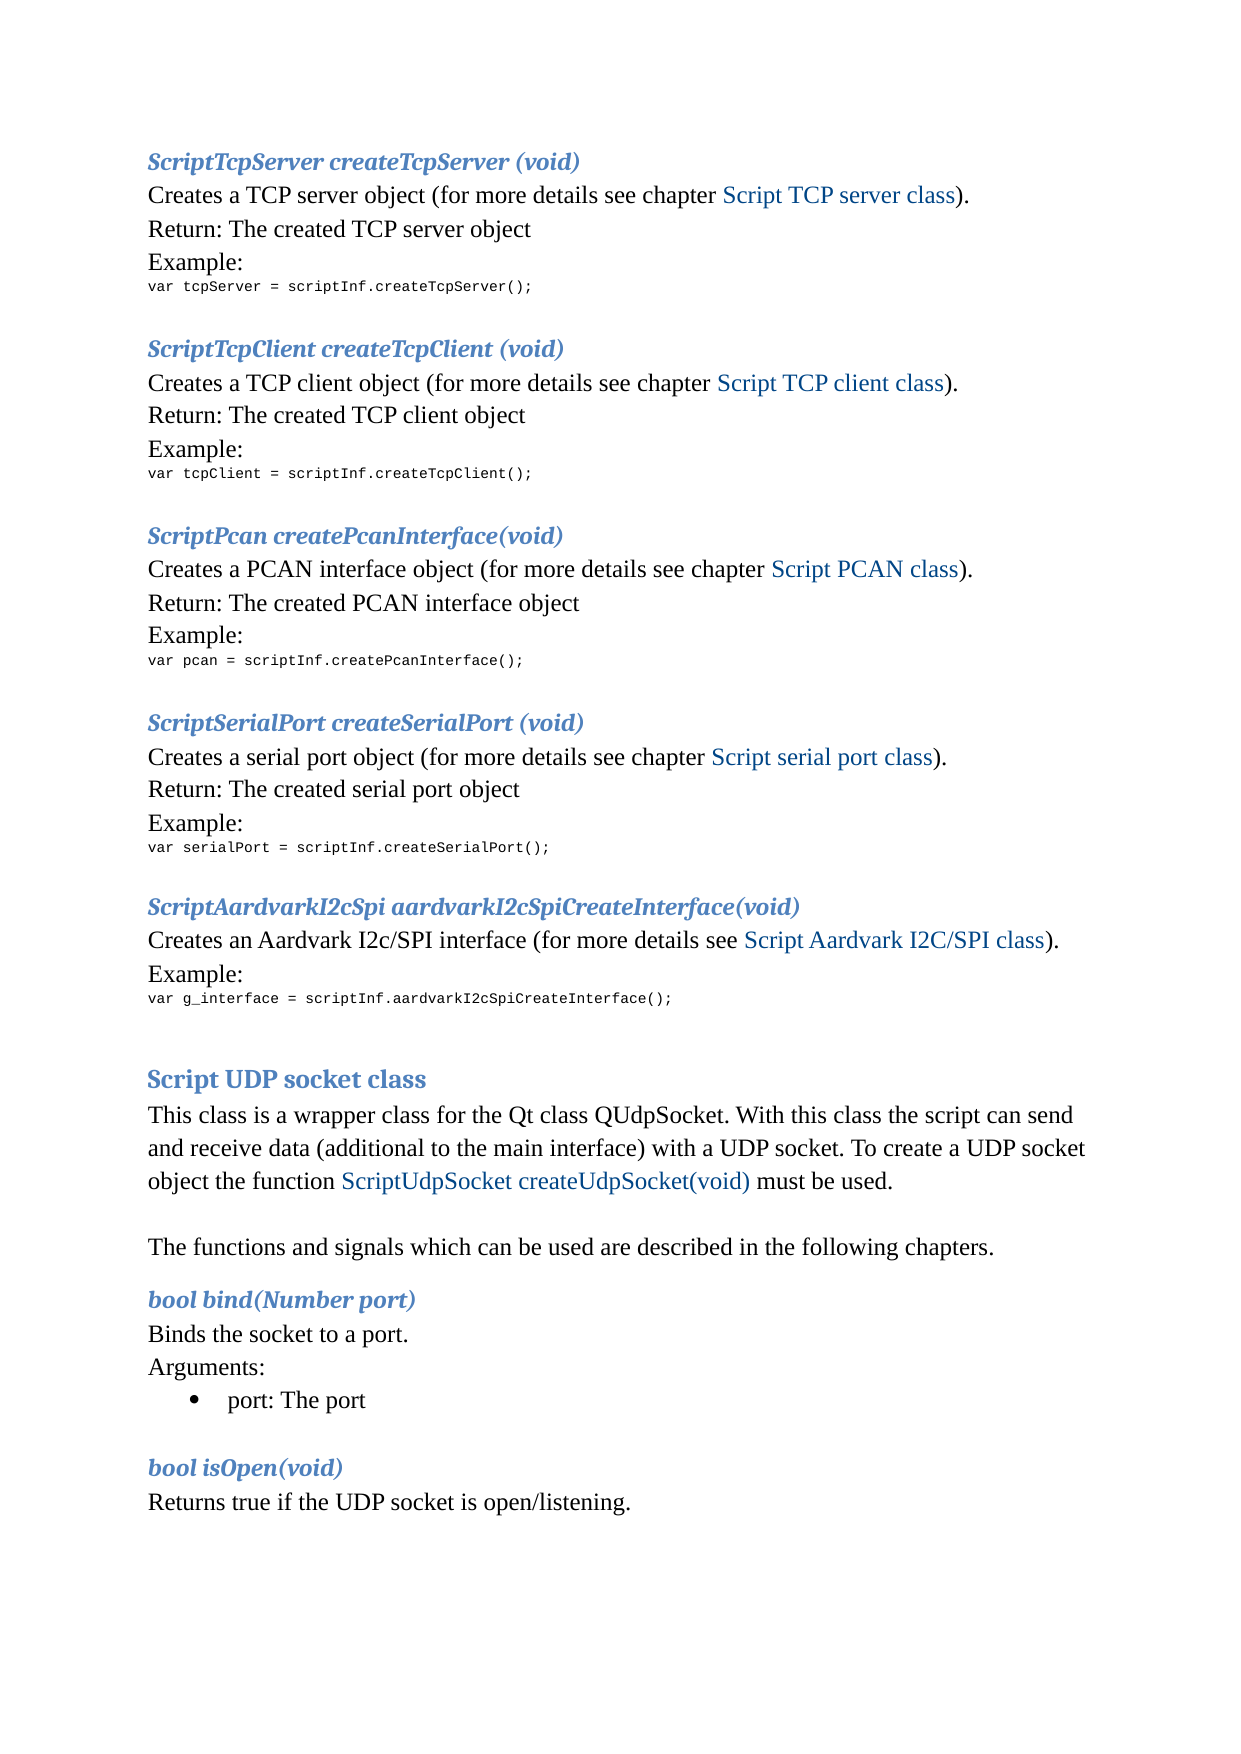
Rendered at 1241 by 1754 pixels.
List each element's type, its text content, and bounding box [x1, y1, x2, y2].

text var tcpClient = scriptInf.createTcpClient(); [148, 467, 1093, 483]
text var pcan = scriptInf.createPcanInterface(); [148, 654, 1093, 670]
text This class is a wrapper class for the Qt class QUdpSocket. With this class the script can send and receive data (additional to the main interface) with a UDP socket. To create a UDP socket object the function ScriptUdpSocket createUdpSocket(void) must be used. [148, 1100, 1093, 1195]
text Example: [148, 434, 1093, 462]
text Arguments: [148, 1352, 1093, 1381]
text Creates a PCAN interface object (for more details see chapter Script PCAN class). [148, 554, 1093, 583]
subtitle ScriptPcan createPcanInterface(void) [148, 522, 1093, 550]
text Example: [148, 247, 1093, 275]
text Creates a TCP client object (for more details see chapter Script TCP client class). [148, 368, 1093, 396]
text Return: The created PCAN interface object [148, 588, 1093, 616]
text Returns true if the UDP socket is open/listening. [148, 1487, 1093, 1516]
subtitle Script UDP socket class [148, 1064, 1093, 1096]
list port: The port [190, 1385, 1093, 1414]
text Creates a serial port object (for more details see chapter Script serial port class). [148, 742, 1093, 770]
text Binds the socket to a port. [148, 1319, 1093, 1348]
text Return: The created serial port object [148, 774, 1093, 803]
text Creates a TCP server object (for more details see chapter Script TCP server class). [148, 181, 1093, 209]
subtitle bool isOpen(void) [148, 1454, 1093, 1483]
text var tcpServer = scriptInf.createTcpServer(); [148, 280, 1093, 296]
text var g_interface = scriptInf.aardvarkI2cSpiCreateInterface(); [148, 992, 1093, 1008]
text Return: The created TCP server object [148, 214, 1093, 242]
subtitle ScriptSerialPort createSerialPort (void) [148, 708, 1093, 737]
subtitle ScriptTcpClient createTcpClient (void) [148, 334, 1093, 363]
text Example: [148, 621, 1093, 649]
subtitle ScriptAardvarkI2cSpi aardvarkI2cSpiCreateInterface(void) [148, 893, 1093, 921]
subtitle bool bind(Number port) [148, 1286, 1093, 1315]
text Return: The created TCP client object [148, 401, 1093, 429]
text Example: [148, 808, 1093, 836]
subtitle ScriptTcpServer createTcpServer (void) [148, 148, 1093, 176]
text The functions and signals which can be used are described in the following chapters. [148, 1232, 1093, 1261]
text Creates an Aardvark I2c/SPI interface (for more details see Script Aardvark I2C/SPI class). [148, 926, 1093, 954]
text var serialPort = scriptInf.createSerialPort(); [148, 841, 1093, 857]
text Example: [148, 959, 1093, 987]
